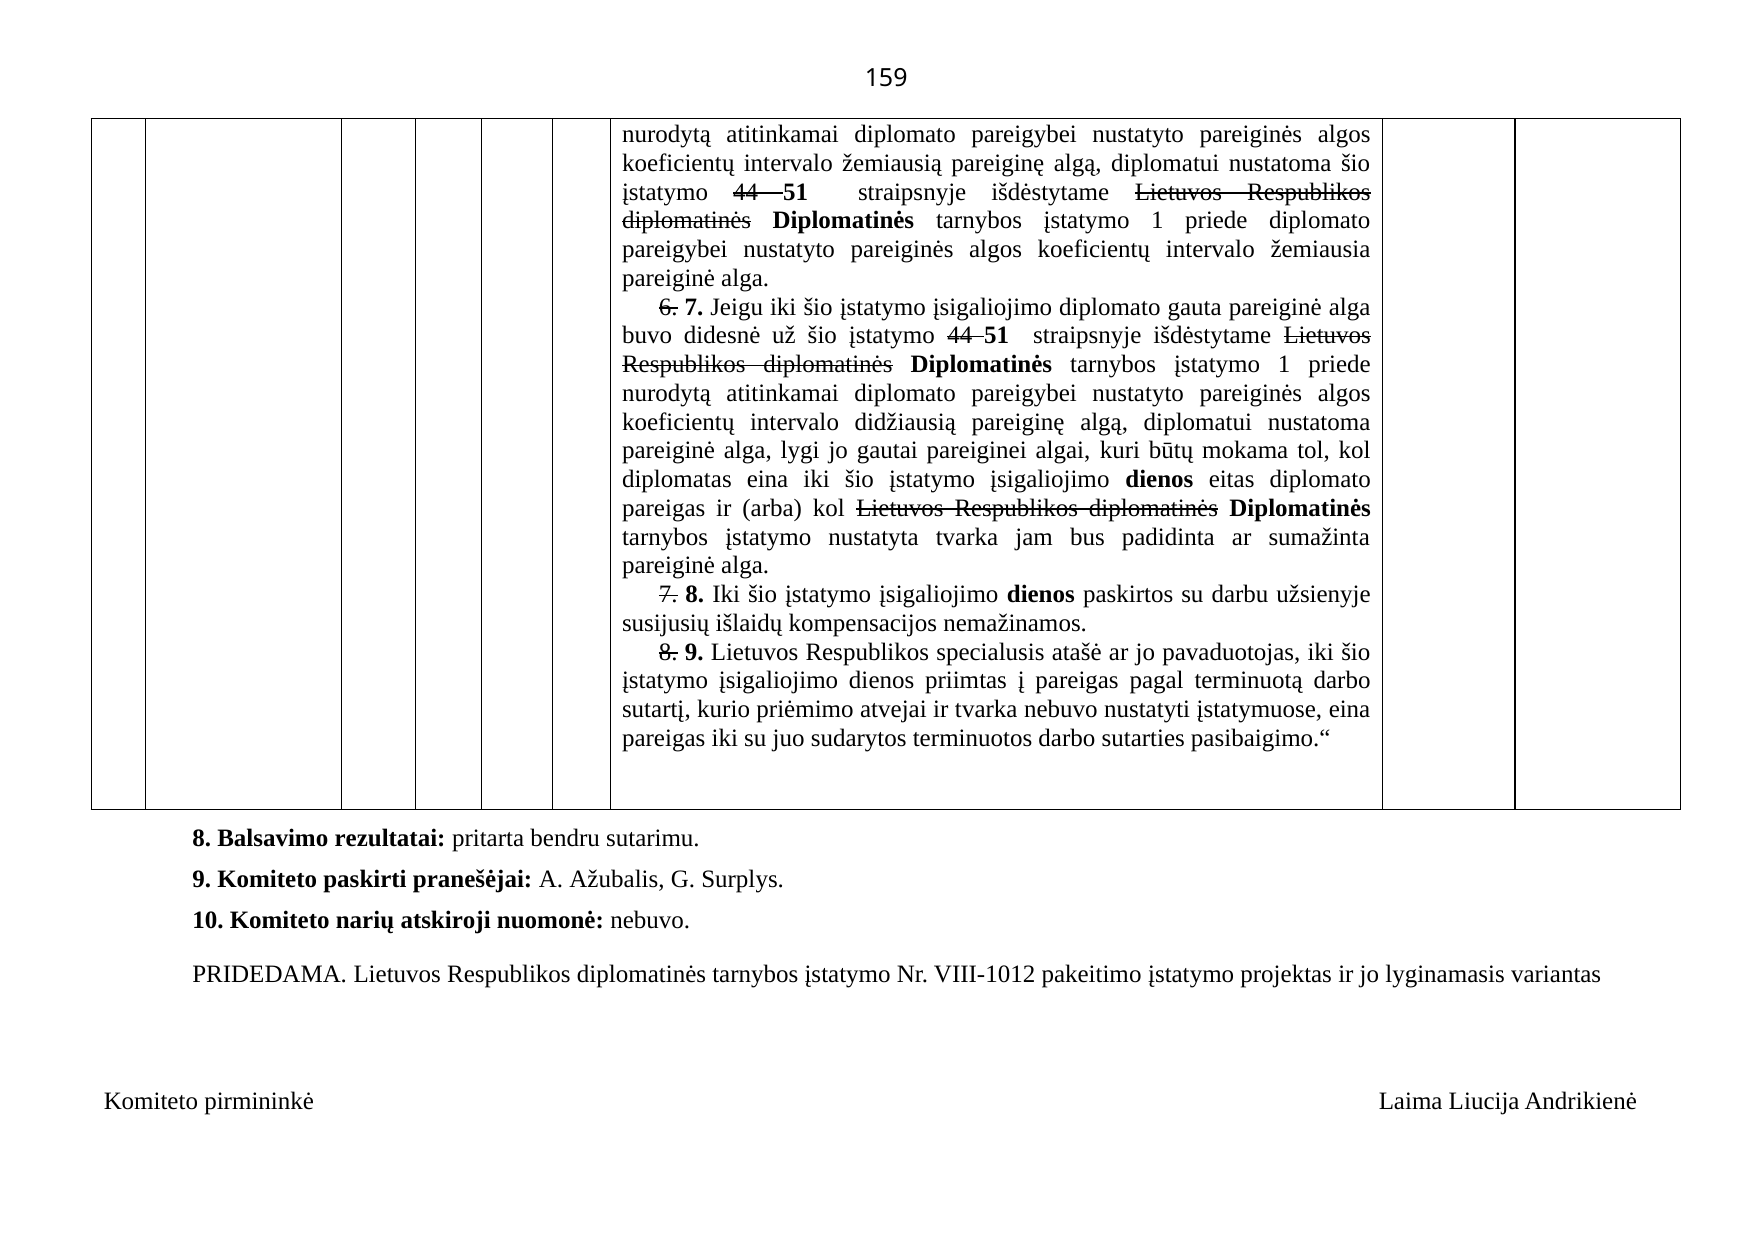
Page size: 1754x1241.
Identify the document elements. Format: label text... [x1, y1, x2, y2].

table_cell [92, 119, 145, 809]
table_cell [1383, 119, 1514, 809]
text PRIDEDAMA. Lietuvos Respublikos diplomatinės tarnybos įstatymo Nr. VIII-1012 pakeitimo įstatymo projektas ir jo lyginamasis variantas [103, 959, 1668, 988]
table_cell nurodytą atitinkamai diplomato pareigybei nustatyto pareiginės algos koeficientų intervalo žemiausią pareiginę algą, diplomatui nustatoma šio įstatymo 44 51 straipsnyje išdėstytame Lietuvos Respublikos diplomatinės Diplomatinės tarnybos įstatymo 1 priede diplomato pareigybei nustatyto pareiginės algos koeficientų intervalo žemiausia pareiginė alga. 6. 7. Jeigu iki šio įstatymo įsigaliojimo diplomato gauta pareiginė alga buvo didesnė už šio įstatymo 44 51 straipsnyje išdėstytame Lietuvos Respublikos diplomatinės Diplomatinės tarnybos įstatymo 1 priede nurodytą atitinkamai diplomato pareigybei nustatyto pareiginės algos koeficientų intervalo didžiausią pareiginę algą, diplomatui nustatoma pareiginė alga, lygi jo gautai pareiginei algai, kuri būtų mokama tol, kol diplomatas eina iki šio įstatymo įsigaliojimo dienos eitas diplomato pareigas ir (arba) kol Lietuvos Respublikos diplomatinės Diplomatinės tarnybos įstatymo nustatyta tvarka jam bus padidinta ar sumažinta pareiginė alga. 7. 8. Iki šio įstatymo įsigaliojimo dienos paskirtos su darbu užsienyje susijusių išlaidų kompensacijos nemažinamos. 8. 9. Lietuvos Respublikos specialusis atašė ar jo pavaduotojas, iki šio įstatymo įsigaliojimo dienos priimtas į pareigas pagal terminuotą darbo sutartį, kurio priėmimo atvejai ir tvarka nebuvo nustatyti įstatymuose, eina pareigas iki su juo sudarytos terminuotos darbo sutarties pasibaigimo.“ [611, 119, 1382, 809]
table_cell [482, 119, 552, 809]
table_cell [416, 119, 481, 809]
text 10. Komiteto narių atskiroji nuomonė: nebuvo. [103, 905, 1668, 934]
text Komiteto pirmininkė Laima Liucija Andrikienė [103, 1086, 1668, 1115]
text 9. Komiteto paskirti pranešėjai: A. Ažubalis, G. Surplys. [117, 864, 1668, 893]
subtitle 8. Balsavimo rezultatai: pritarta bendru sutarimu. [103, 823, 1668, 851]
table_cell [553, 119, 610, 809]
table_cell [342, 119, 415, 809]
table_cell [1516, 119, 1680, 809]
table_cell [146, 119, 341, 809]
